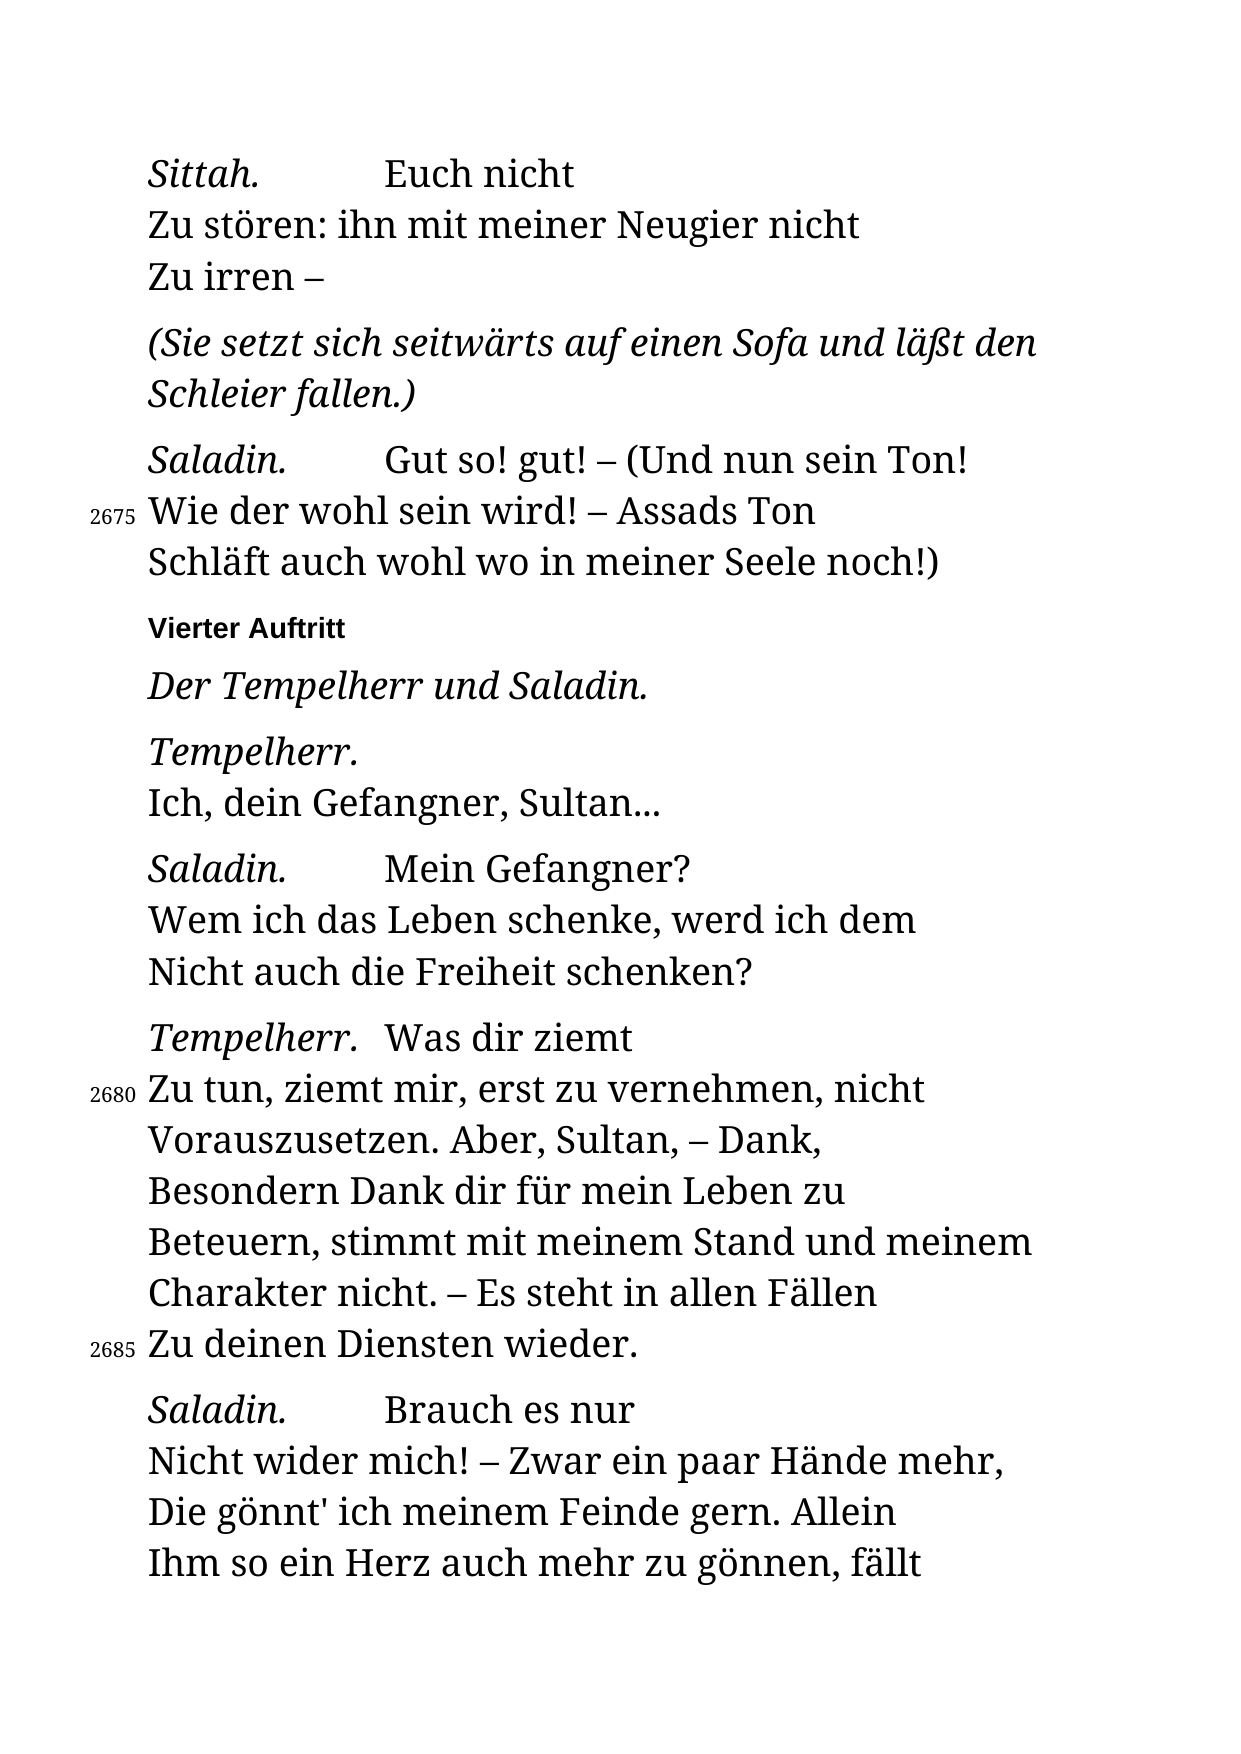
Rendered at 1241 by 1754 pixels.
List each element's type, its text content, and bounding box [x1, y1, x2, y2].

text Besondern Dank dir für mein Leben zu [148, 1164, 1092, 1215]
text Zu irren – [148, 250, 1092, 301]
text Tempelherr. [148, 726, 1092, 777]
text Der Tempelherr und Saladin. [148, 659, 1092, 711]
text (Sie setzt sich seitwärts auf einen Sofa und läßt den Schleier fallen.) [148, 316, 1092, 418]
text Sittah. Euch nicht [148, 148, 1092, 199]
text Schläft auch wohl wo in meiner Seele noch!) [148, 535, 1092, 586]
text Ich, dein Gefangner, Sultan... [148, 777, 1092, 828]
text Die gönnt' ich meinem Feinde gern. Allein [148, 1485, 1092, 1536]
text Zu tun, ziemt mir, erst zu vernehmen, nicht [148, 1062, 1092, 1113]
text Charakter nicht. – Es steht in allen Fällen [148, 1266, 1092, 1317]
text Tempelherr. Was dir ziemt [148, 1011, 1092, 1062]
text Saladin. Mein Gefangner? [148, 843, 1092, 894]
subtitle Vierter Auftritt [148, 611, 1092, 644]
text Wem ich das Leben schenke, werd ich dem [148, 894, 1092, 945]
text Saladin. Brauch es nur [148, 1383, 1092, 1434]
text Zu deinen Diensten wieder. [148, 1317, 1092, 1368]
text Saladin. Gut so! gut! – (Und nun sein Ton! [148, 433, 1092, 484]
text Beteuern, stimmt mit meinem Stand und meinem [148, 1215, 1092, 1266]
text Zu stören: ihn mit meiner Neugier nicht [148, 199, 1092, 250]
text Wie der wohl sein wird! – Assads Ton [148, 484, 1092, 535]
text Nicht wider mich! – Zwar ein paar Hände mehr, [148, 1434, 1092, 1485]
text Vorauszusetzen. Aber, Sultan, – Dank, [148, 1113, 1092, 1164]
text Nicht auch die Freiheit schenken? [148, 945, 1092, 996]
text Ihm so ein Herz auch mehr zu gönnen, fällt [148, 1536, 1092, 1587]
